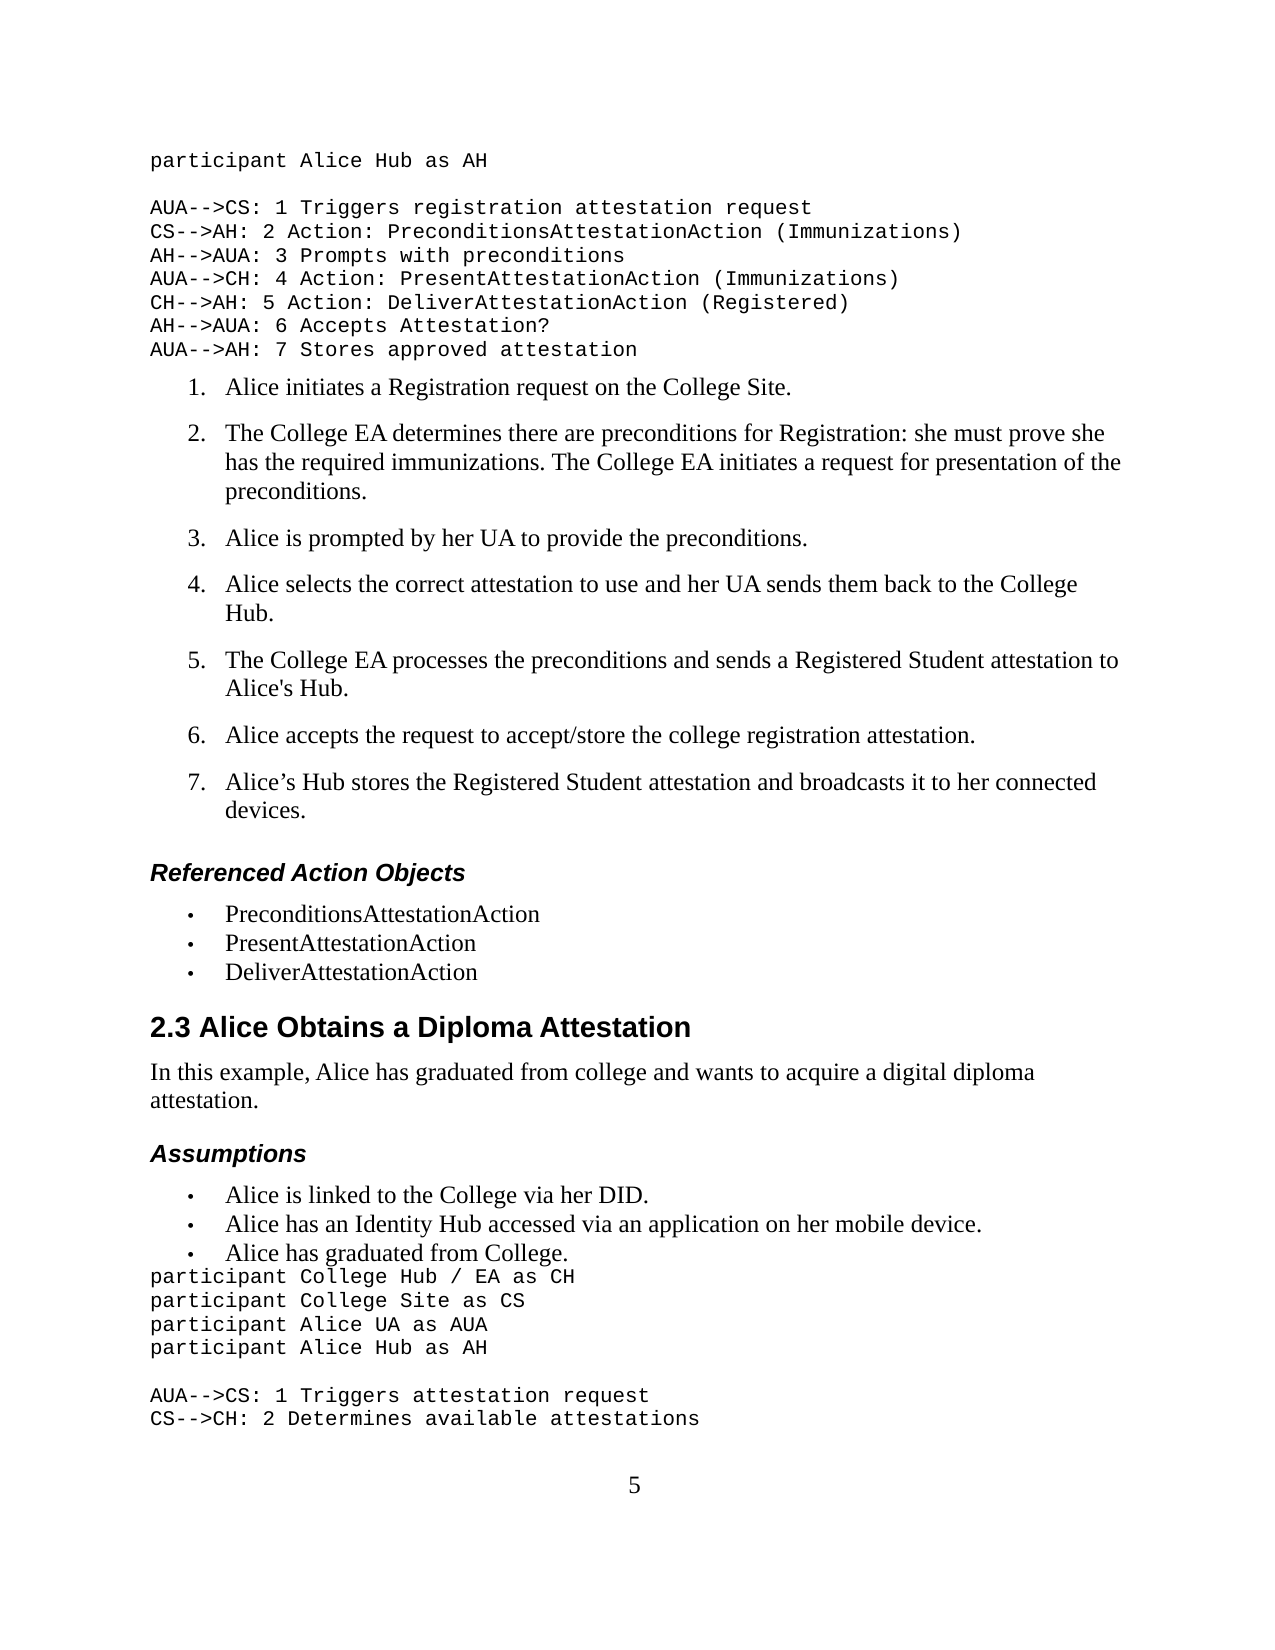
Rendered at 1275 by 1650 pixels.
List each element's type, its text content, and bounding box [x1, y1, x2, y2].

list Alice is linked to the College via her DID. [187, 1180, 1125, 1209]
text CS-->CH: 2 Determines available attestations [150, 1408, 1125, 1432]
list Alice’s Hub stores the Registered Student attestation and broadcasts it to her connected devices. [187, 767, 1125, 824]
list Alice selects the correct attestation to use and her UA sends them back to the College Hub. [187, 569, 1125, 627]
list Alice initiates a Registration request on the College Site. [187, 372, 1125, 401]
list PresentAttestationAction [187, 928, 1125, 957]
subtitle 2.3 Alice Obtains a Diploma Attestation [150, 1011, 1125, 1044]
list The College EA processes the preconditions and sends a Registered Student attestation to Alice's Hub. [187, 645, 1125, 702]
list Alice is prompted by her UA to provide the preconditions. [187, 523, 1125, 551]
list PreconditionsAttestationAction [187, 899, 1125, 928]
list Alice has an Identity Hub accessed via an application on her mobile device. [187, 1209, 1125, 1238]
list DeliverAttestationAction [187, 957, 1125, 986]
text participant College Site as CS [150, 1290, 1125, 1314]
text AUA-->CS: 1 Triggers attestation request [150, 1384, 1125, 1408]
text participant College Hub / EA as CH [150, 1266, 1125, 1290]
text CS-->AH: 2 Action: PreconditionsAttestationAction (Immunizations) [150, 221, 1125, 244]
text In this example, Alice has graduated from college and wants to acquire a digital diploma attestation. [150, 1057, 1125, 1114]
text AUA-->CS: 1 Triggers registration attestation request [150, 197, 1125, 221]
text AH-->AUA: 3 Prompts with preconditions [150, 244, 1125, 268]
subtitle Assumptions [150, 1139, 1125, 1168]
text participant Alice UA as AUA [150, 1314, 1125, 1337]
text AUA-->CH: 4 Action: PresentAttestationAction (Immunizations) [150, 268, 1125, 292]
subtitle Referenced Action Objects [150, 858, 1125, 887]
text participant Alice Hub as AH [150, 1337, 1125, 1361]
text AUA-->AH: 7 Stores approved attestation [150, 339, 1125, 363]
list The College EA determines there are preconditions for Registration: she must prove she has the required immunizations. The College EA initiates a request for presentation of the preconditions. [187, 418, 1125, 505]
text participant Alice Hub as AH [150, 150, 1125, 174]
list Alice accepts the request to accept/store the college registration attestation. [187, 720, 1125, 749]
text CH-->AH: 5 Action: DeliverAttestationAction (Registered) [150, 292, 1125, 316]
text AH-->AUA: 6 Accepts Attestation? [150, 316, 1125, 339]
list Alice has graduated from College. [187, 1238, 1125, 1266]
